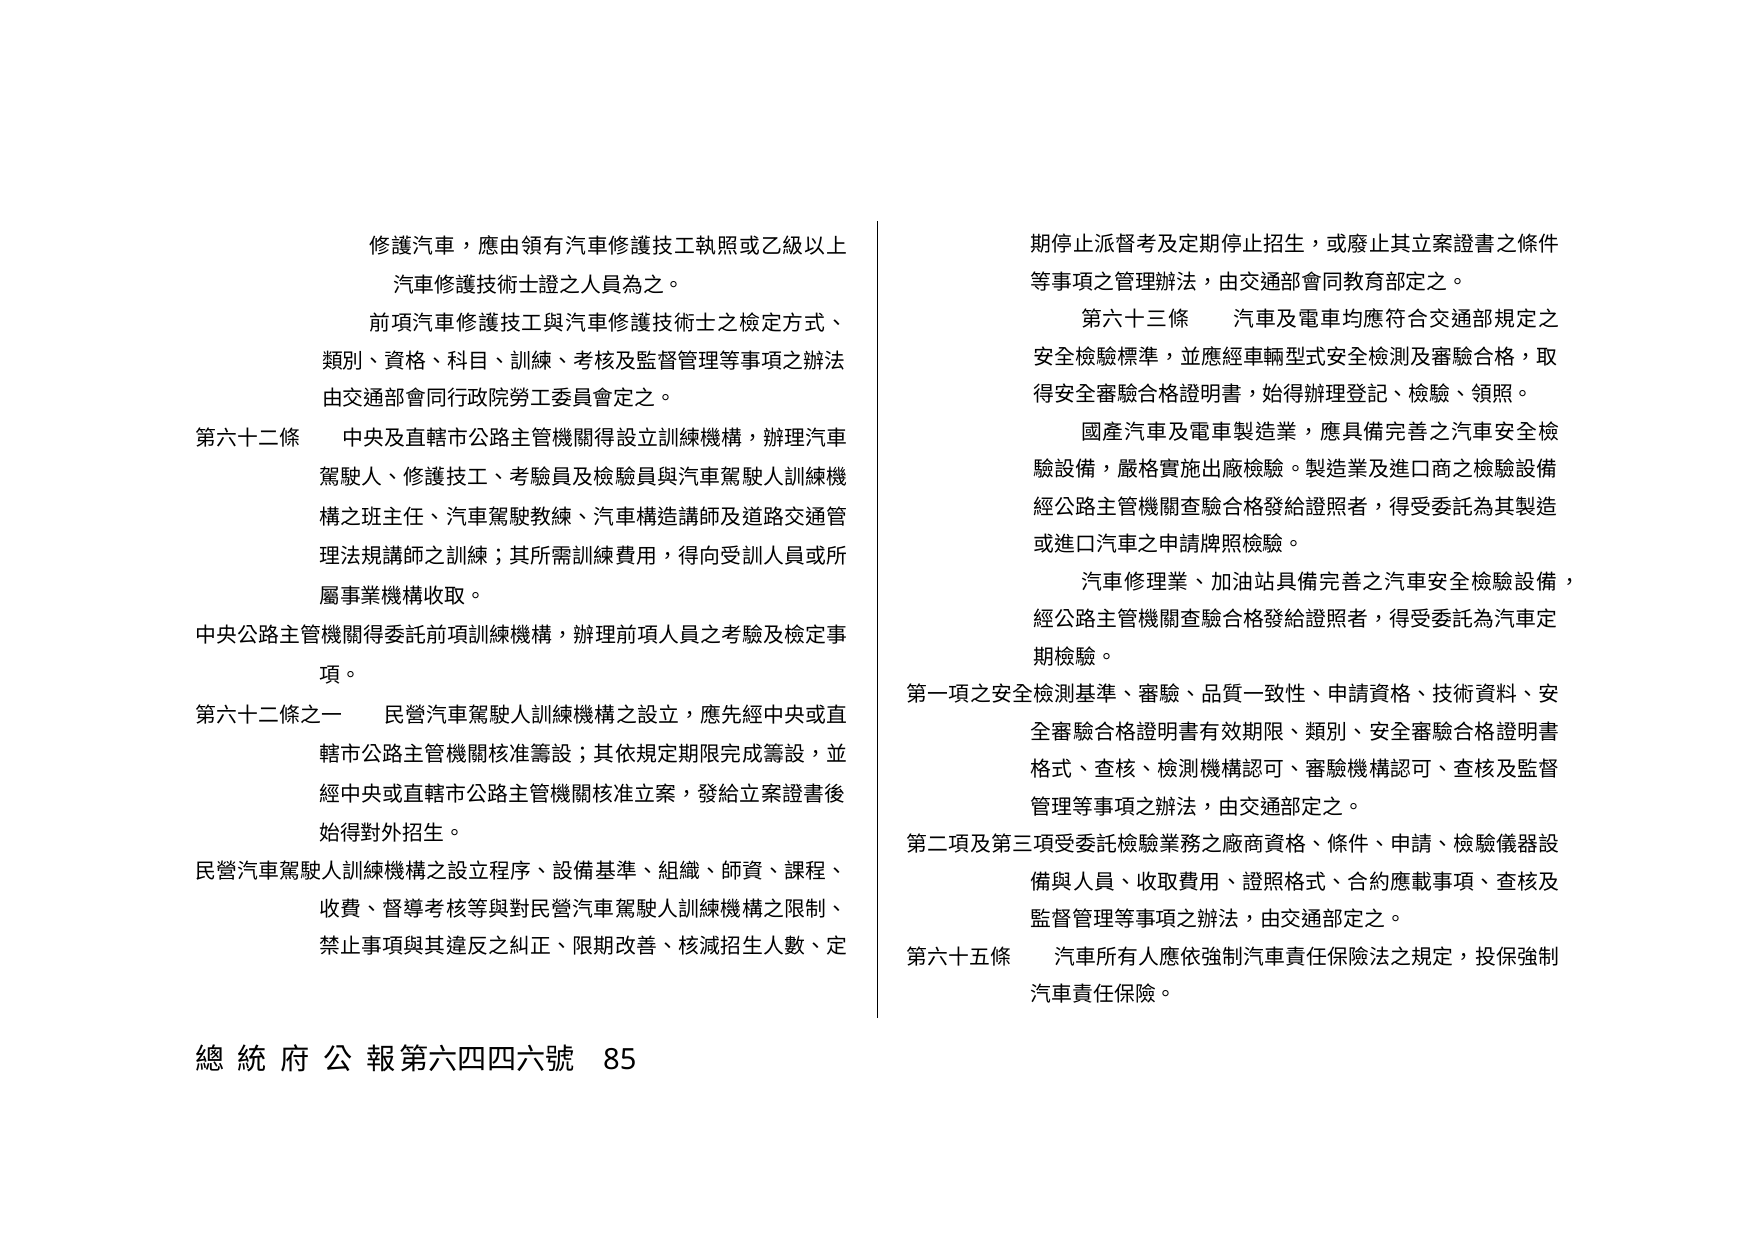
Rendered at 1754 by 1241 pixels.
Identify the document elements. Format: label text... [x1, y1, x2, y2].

text 國產汽車及電車製造業，應具備完善之汽車安全檢驗設備，嚴格實施出廠檢驗。製造業及進口商之檢驗設備經公路主管機關查驗合格發給證照者，得受委託為其製造或進口汽車之申請牌照檢驗。 [1033, 409, 1559, 559]
text 民營汽車駕駛人訓練機構之設立程序、設備基準、組織、師資、課程、收費、督導考核等與對民營汽車駕駛人訓練機構之限制、禁止事項與其違反之糾正、限期改善、核減招生人數、定 [195, 849, 847, 961]
text 第二項及第三項受委託檢驗業務之廠商資格、條件、申請、檢驗儀器設備與人員、收取費用、證照格式、合約應載事項、查核及監督管理等事項之辦法，由交通部定之。 [907, 822, 1559, 934]
text 第六十二條之一 民營汽車駕駛人訓練機構之設立，應先經中央或直轄市公路主管機關核准籌設；其依規定期限完成籌設，並經中央或直轄市公路主管機關核准立案，發給立案證書後，始得對外招生。 [195, 690, 847, 849]
text 第六十五條 汽車所有人應依強制汽車責任保險法之規定，投保強制汽車責任保險。 [907, 934, 1559, 1009]
text 前項汽車修護技工與汽車修護技術士之檢定方式、類別、資格、科目、訓練、考核及監督管理等事項之辦法，由交通部會同行政院勞工委員會定之。 [322, 301, 847, 413]
text 第六十二條 中央及直轄市公路主管機關得設立訓練機構，辦理汽車駕駛人、修護技工、考驗員及檢驗員與汽車駕駛人訓練機構之班主任、汽車駕駛教練、汽車構造講師及道路交通管理法規講師之訓練；其所需訓練費用，得向受訓人員或所屬事業機構收取。 [195, 413, 847, 611]
text 修護汽車，應由領有汽車修護技工執照或乙級以上汽車修護技術士證之人員為之。 [369, 222, 847, 301]
text 汽車修理業、加油站具備完善之汽車安全檢驗設備，經公路主管機關查驗合格發給證照者，得受委託為汽車定期檢驗。 [1033, 559, 1559, 672]
text 中央公路主管機關得委託前項訓練機構，辦理前項人員之考驗及檢定事項。 [195, 611, 847, 690]
text 期停止派督考及定期停止招生，或廢止其立案證書之條件等事項之管理辦法，由交通部會同教育部定之。 [907, 222, 1559, 297]
text 第六十三條 汽車及電車均應符合交通部規定之安全檢驗標準，並應經車輛型式安全檢測及審驗合格，取得安全審驗合格證明書，始得辦理登記、檢驗、領照。 [1033, 297, 1559, 409]
text 第一項之安全檢測基準、審驗、品質一致性、申請資格、技術資料、安全審驗合格證明書有效期限、類別、安全審驗合格證明書格式、查核、檢測機構認可、審驗機構認可、查核及監督管理等事項之辦法，由交通部定之。 [907, 672, 1559, 822]
